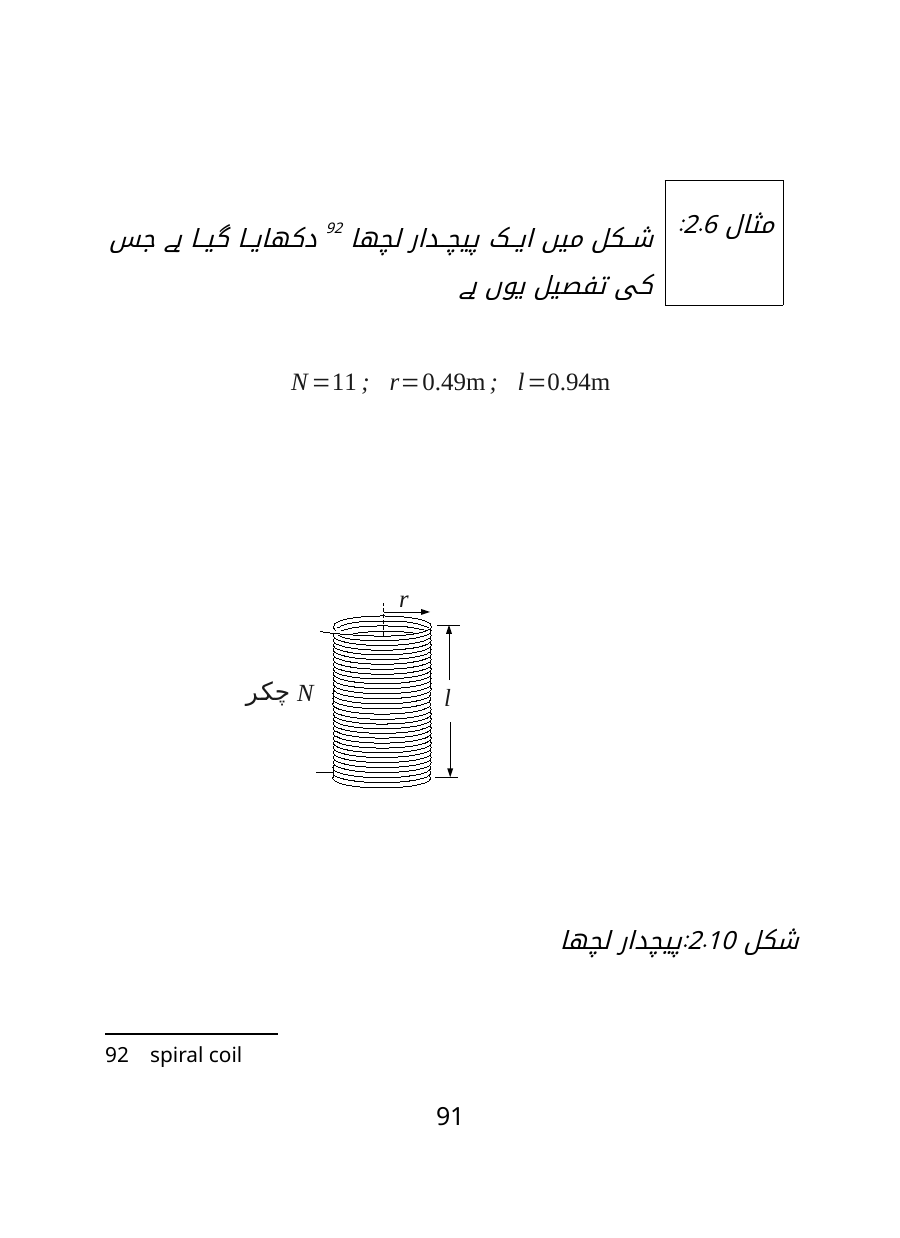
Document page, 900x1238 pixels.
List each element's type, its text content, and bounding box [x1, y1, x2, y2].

text spiral coil [105, 1040, 795, 1068]
text شکل 2.10:پیچدار لچھا [102, 468, 798, 964]
text مثال 2.6: [673, 202, 774, 249]
text شکل میں ایک پیچدار لچھا دکھایا گیا ہے جس کی تفصیل یوں ہے [105, 215, 795, 310]
